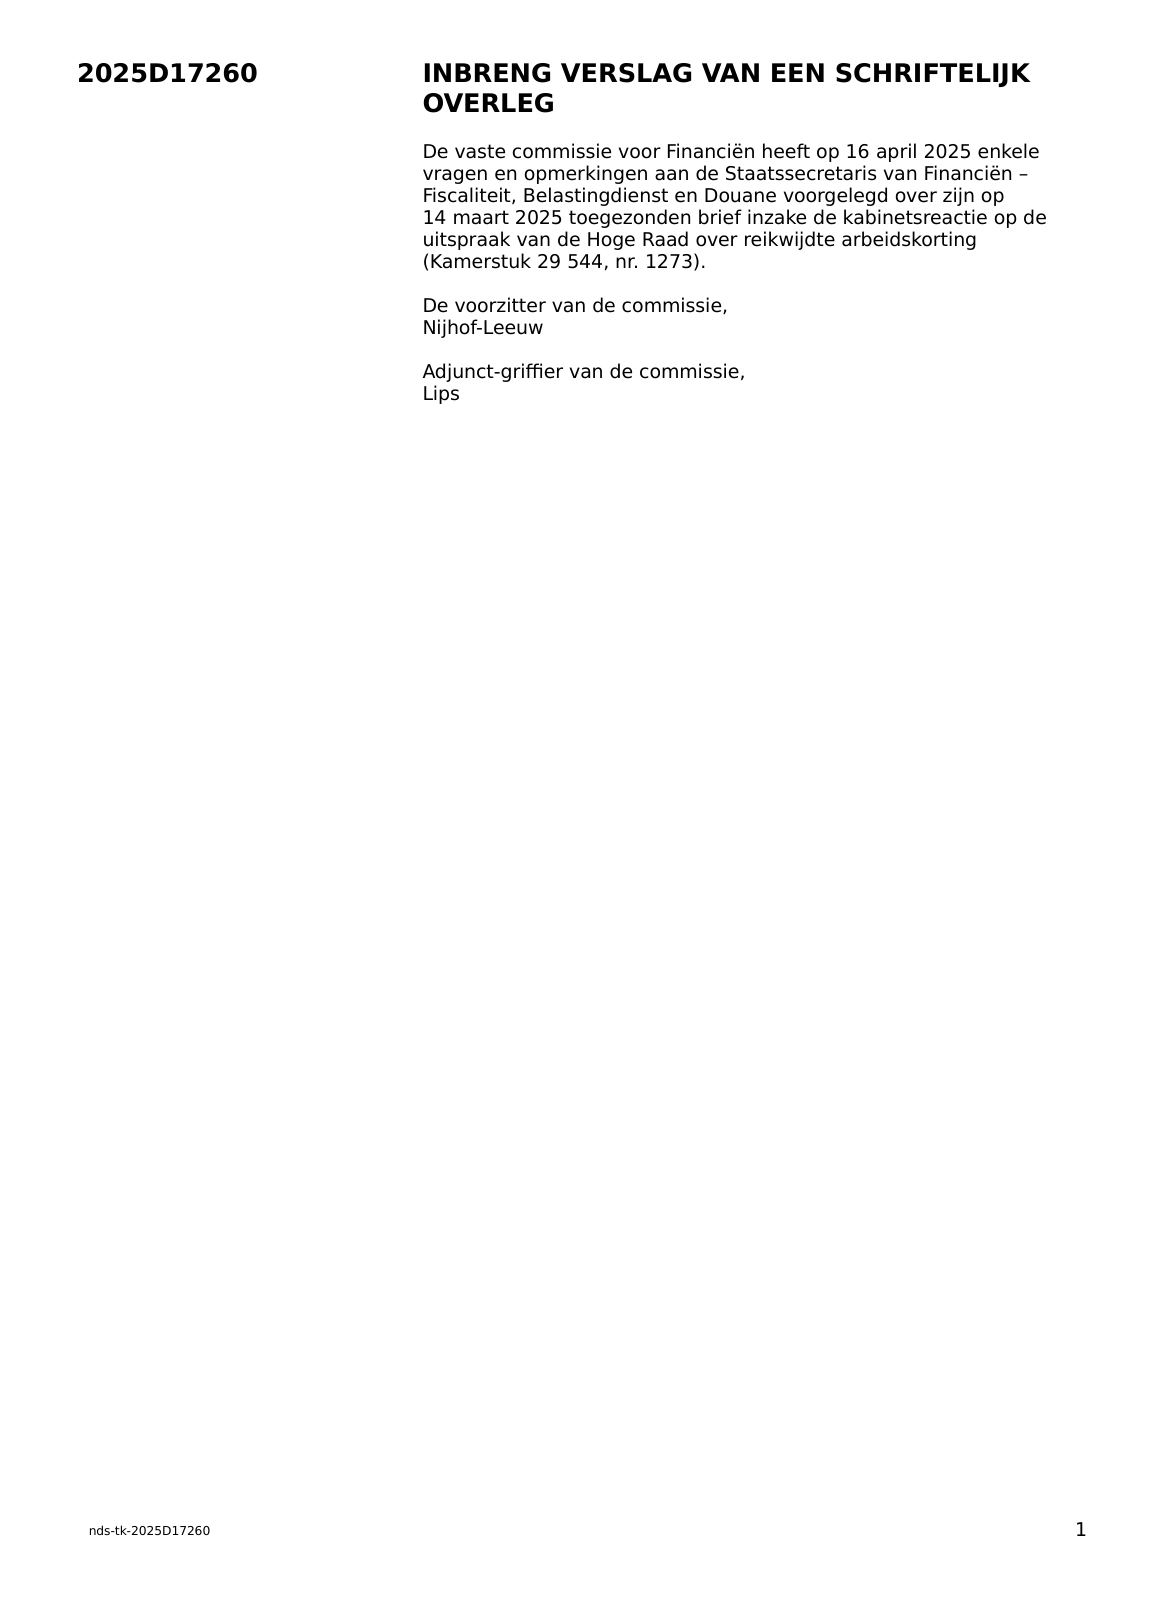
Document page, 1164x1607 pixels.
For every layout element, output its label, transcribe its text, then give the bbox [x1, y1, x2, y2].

text De voorzitter van de commissie, [422, 295, 1087, 317]
text nds-tk-2025D17260 [88, 1524, 323, 1538]
text Lips [422, 383, 1087, 405]
text 2025D17260 INBRENG VERSLAG VAN EEN SCHRIFTELIJK OVERLEG [77, 59, 1087, 118]
text Nijhof-Leeuw [422, 317, 1087, 339]
text Adjunct-griffier van de commissie, [422, 361, 1087, 383]
text De vaste commissie voor Financiën heeft op 16 april 2025 enkele vragen en opmerkingen aan de Staatssecretaris van Financiën – Fiscaliteit, Belastingdienst en Douane voorgelegd over zijn op 14 maart 2025 toegezonden brief inzake de kabinetsreactie op de uitspraak van de Hoge Raad over reikwijdte arbeidskorting (Kamerstuk 29 544, nr. 1273). [422, 141, 1087, 272]
